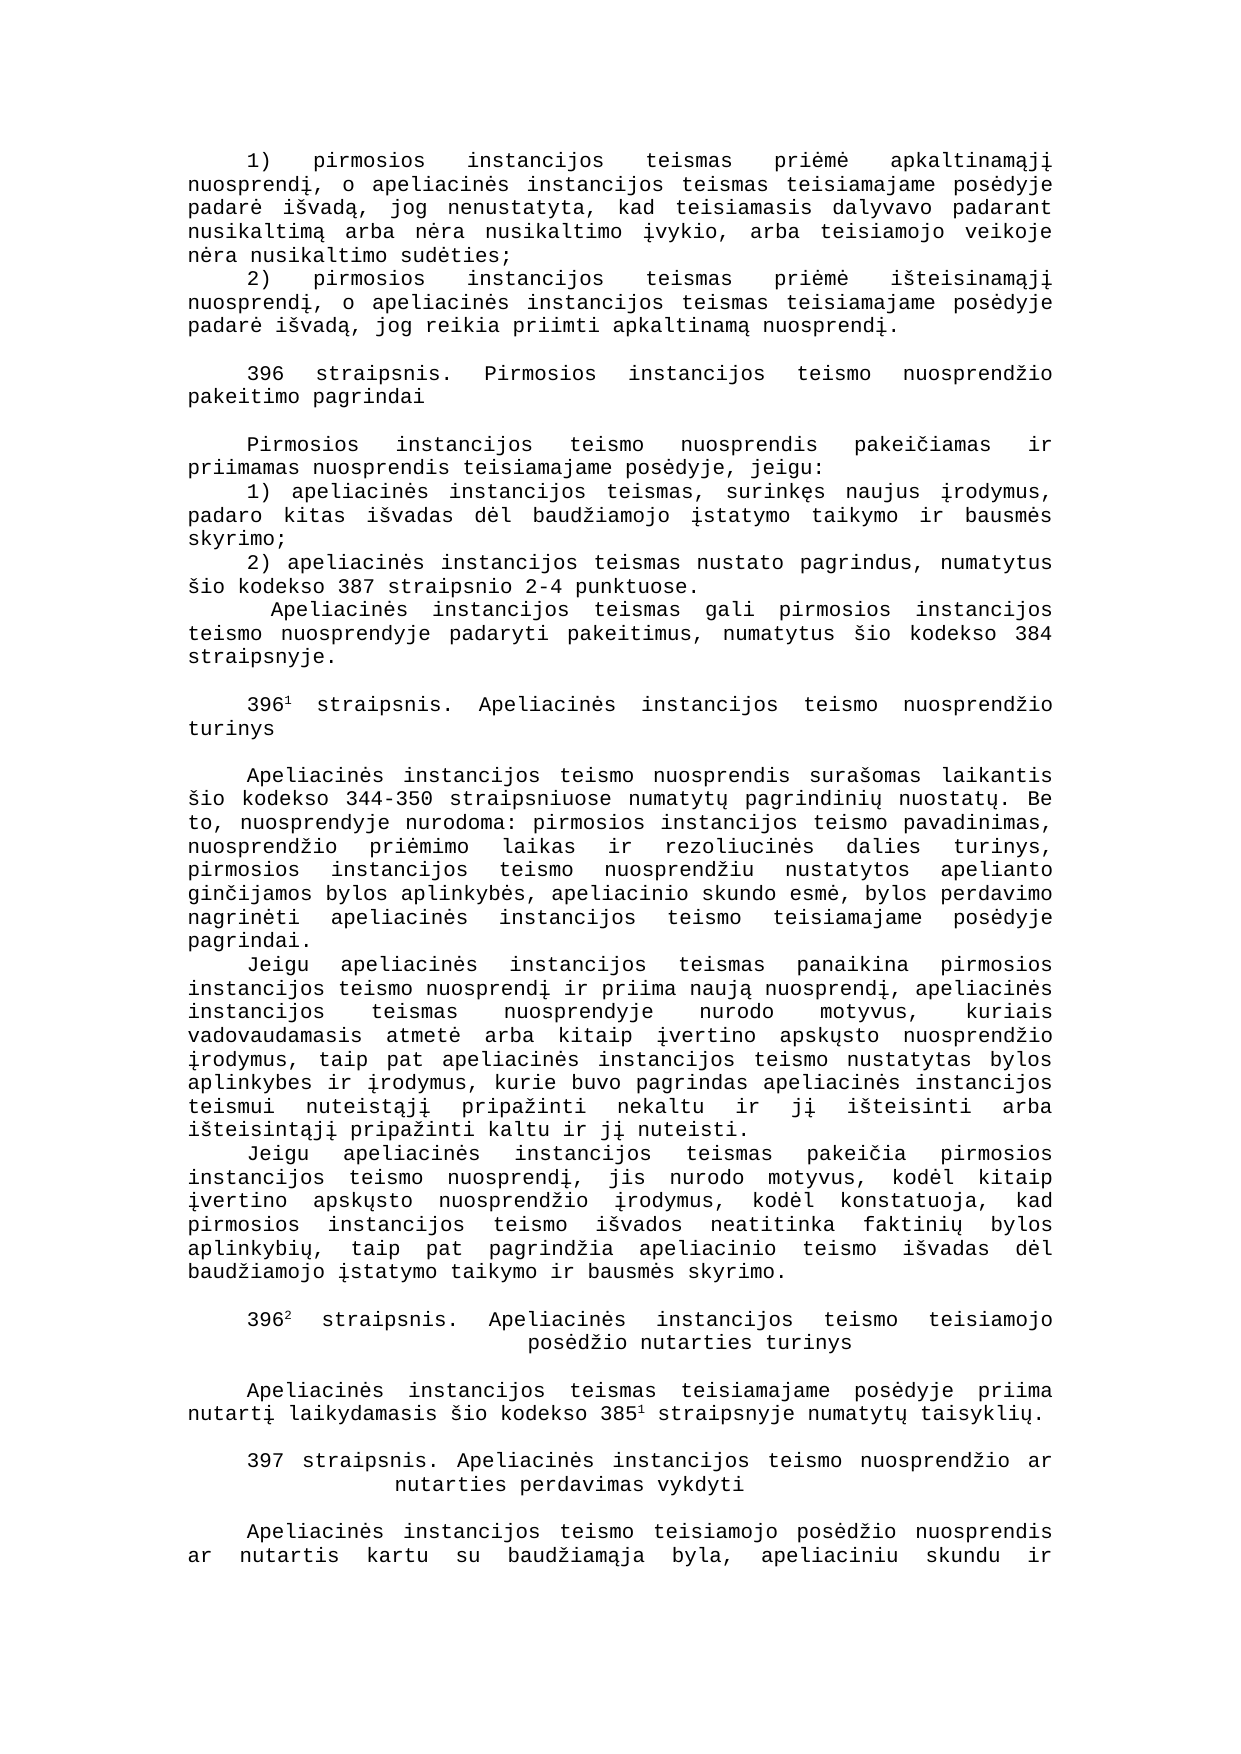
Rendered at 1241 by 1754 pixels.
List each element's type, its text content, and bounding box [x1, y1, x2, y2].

text 3962 straipsnis. Apeliacinės instancijos teismo teisiamojo posėdžio nutarties turinys [247, 1309, 1053, 1356]
text Jeigu apeliacinės instancijos teismas panaikina pirmosios instancijos teismo nuosprendį ir priima naują nuosprendį, apeliacinės instancijos teismas nuosprendyje nurodo motyvus, kuriais vadovaudamasis atmetė arba kitaip įvertino apskųsto nuosprendžio įrodymus, taip pat apeliacinės instancijos teismo nustatytas bylos aplinkybes ir įrodymus, kurie buvo pagrindas apeliacinės instancijos teismui nuteistąjį pripažinti nekaltu ir jį išteisinti arba išteisintąjį pripažinti kaltu ir jį nuteisti. [187, 954, 1053, 1143]
text Apeliacinės instancijos teismo teisiamojo posėdžio nuosprendis ar nutartis kartu su baudžiamąja byla, apeliaciniu skundu ir [187, 1521, 1053, 1569]
text Pirmosios instancijos teismo nuosprendis pakeičiamas ir priimamas nuosprendis teisiamajame posėdyje, jeigu: [187, 434, 1053, 481]
text 1) apeliacinės instancijos teismas, surinkęs naujus įrodymus, padaro kitas išvadas dėl baudžiamojo įstatymo taikymo ir bausmės skyrimo; [187, 481, 1053, 552]
text 1) pirmosios instancijos teismas priėmė apkaltinamąjį nuosprendį, o apeliacinės instancijos teismas teisiamajame posėdyje padarė išvadą, jog nenustatyta, kad teisiamasis dalyvavo padarant nusikaltimą arba nėra nusikaltimo įvykio, arba teisiamojo veikoje nėra nusikaltimo sudėties; [187, 150, 1053, 268]
text 3961 straipsnis. Apeliacinės instancijos teismo nuosprendžio turinys [187, 694, 1053, 741]
text Jeigu apeliacinės instancijos teismas pakeičia pirmosios instancijos teismo nuosprendį, jis nurodo motyvus, kodėl kitaip įvertino apskųsto nuosprendžio įrodymus, kodėl konstatuoja, kad pirmosios instancijos teismo išvados neatitinka faktinių bylos aplinkybių, taip pat pagrindžia apeliacinio teismo išvadas dėl baudžiamojo įstatymo taikymo ir bausmės skyrimo. [187, 1143, 1053, 1285]
text 397 straipsnis. Apeliacinės instancijos teismo nuosprendžio ar nutarties perdavimas vykdyti [247, 1451, 1053, 1498]
text Apeliacinės instancijos teismo nuosprendis surašomas laikantis šio kodekso 344-350 straipsniuose numatytų pagrindinių nuostatų. Be to, nuosprendyje nurodoma: pirmosios instancijos teismo pavadinimas, nuosprendžio priėmimo laikas ir rezoliucinės dalies turinys, pirmosios instancijos teismo nuosprendžiu nustatytos apelianto ginčijamos bylos aplinkybės, apeliacinio skundo esmė, bylos perdavimo nagrinėti apeliacinės instancijos teismo teisiamajame posėdyje pagrindai. [187, 765, 1053, 954]
text 2) pirmosios instancijos teismas priėmė išteisinamąjį nuosprendį, o apeliacinės instancijos teismas teisiamajame posėdyje padarė išvadą, jog reikia priimti apkaltinamą nuosprendį. [187, 268, 1053, 339]
text Apeliacinės instancijos teismas teisiamajame posėdyje priima nutartį laikydamasis šio kodekso 3851 straipsnyje numatytų taisyklių. [187, 1379, 1053, 1427]
text Apeliacinės instancijos teismas gali pirmosios instancijos teismo nuosprendyje padaryti pakeitimus, numatytus šio kodekso 384 straipsnyje. [187, 599, 1053, 670]
text 396 straipsnis. Pirmosios instancijos teismo nuosprendžio pakeitimo pagrindai [187, 363, 1053, 410]
text 2) apeliacinės instancijos teismas nustato pagrindus, numatytus šio kodekso 387 straipsnio 2-4 punktuose. [187, 552, 1053, 599]
